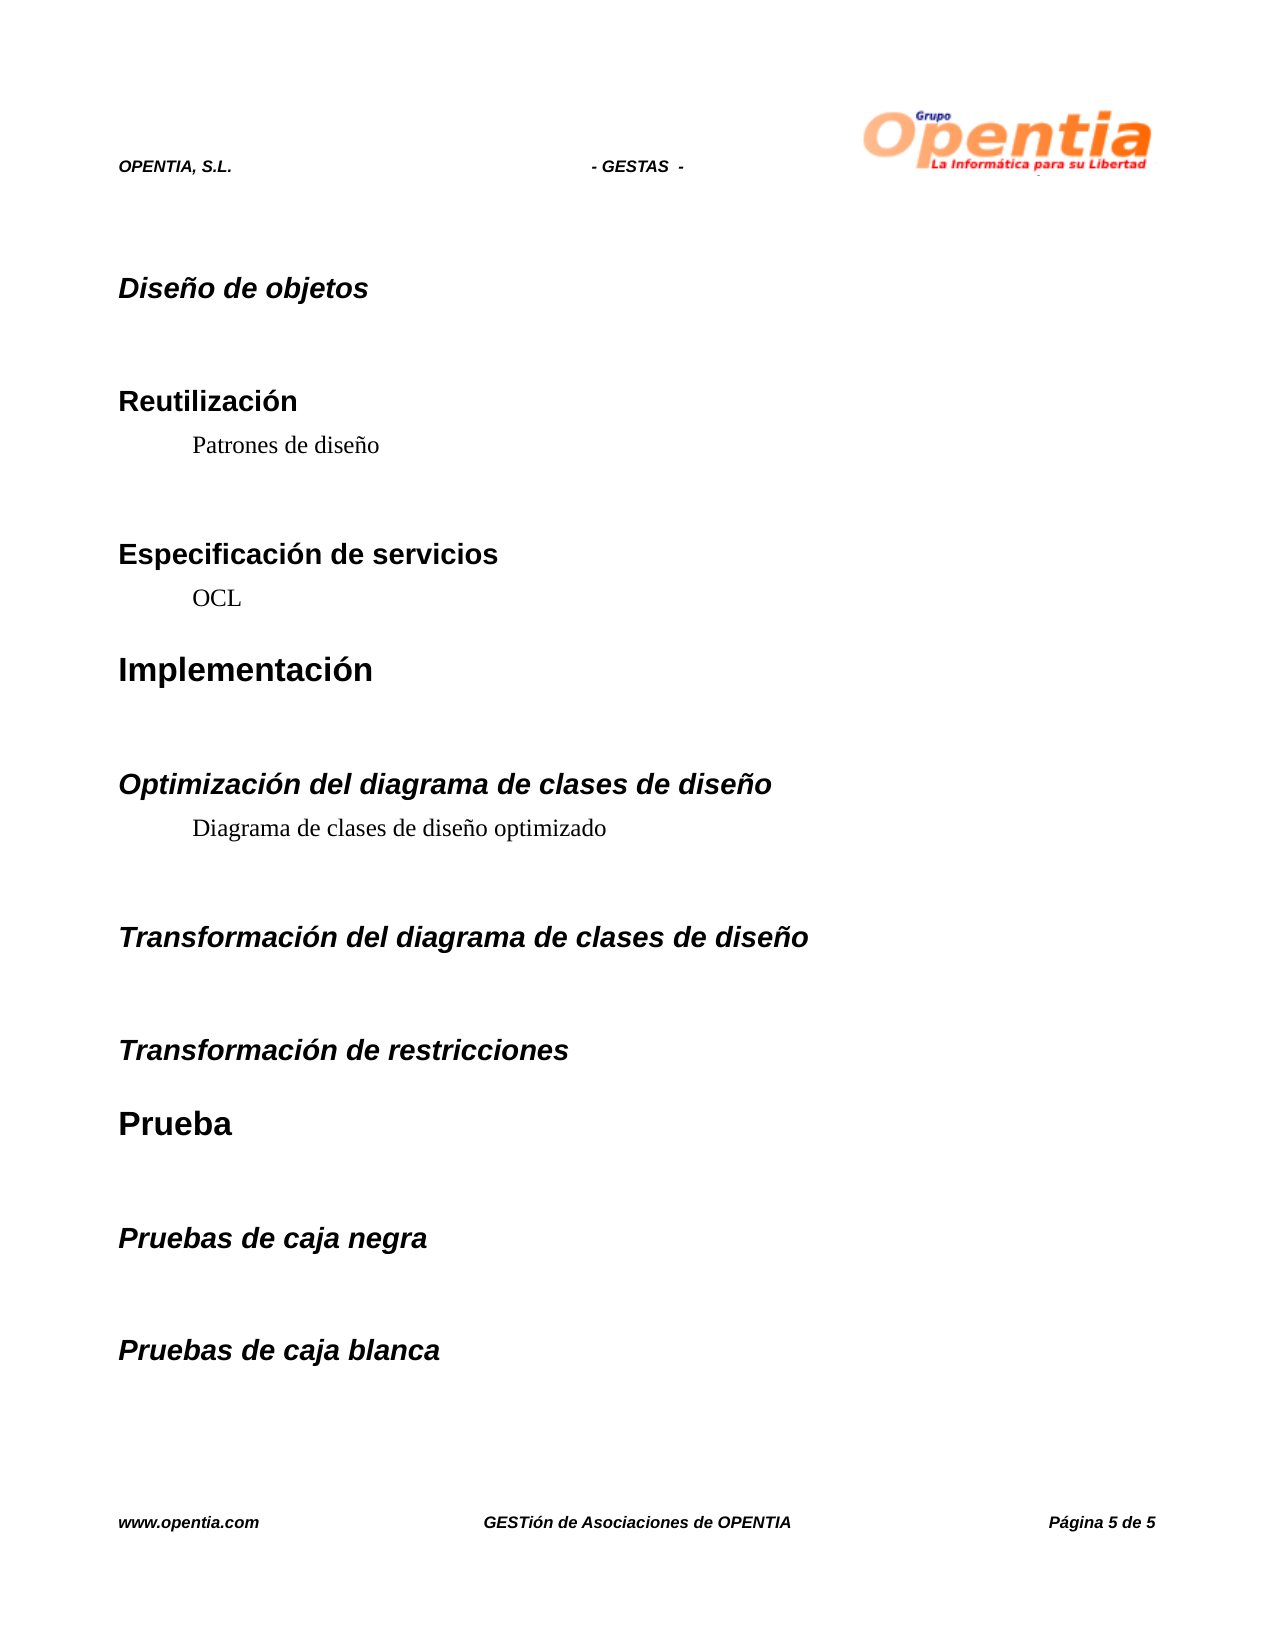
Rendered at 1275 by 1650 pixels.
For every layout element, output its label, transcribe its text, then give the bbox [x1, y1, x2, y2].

subtitle Transformación de restricciones [118, 1033, 1157, 1066]
text OCL [118, 583, 1157, 612]
subtitle Pruebas de caja negra [118, 1221, 1157, 1255]
text Diagrama de clases de diseño optimizado [118, 813, 1157, 842]
subtitle Diseño de objetos [118, 271, 1157, 305]
subtitle Pruebas de caja blanca [118, 1333, 1157, 1367]
subtitle Prueba [118, 1104, 1157, 1142]
picture [858, 106, 1157, 175]
subtitle Optimización del diagrama de clases de diseño [118, 767, 1157, 800]
subtitle Especificación de servicios [118, 537, 1157, 571]
subtitle Implementación [118, 649, 1157, 688]
text Patrones de diseño [118, 430, 1157, 458]
subtitle Transformación del diagrama de clases de diseño [118, 920, 1157, 954]
subtitle Reutilización [118, 384, 1157, 417]
